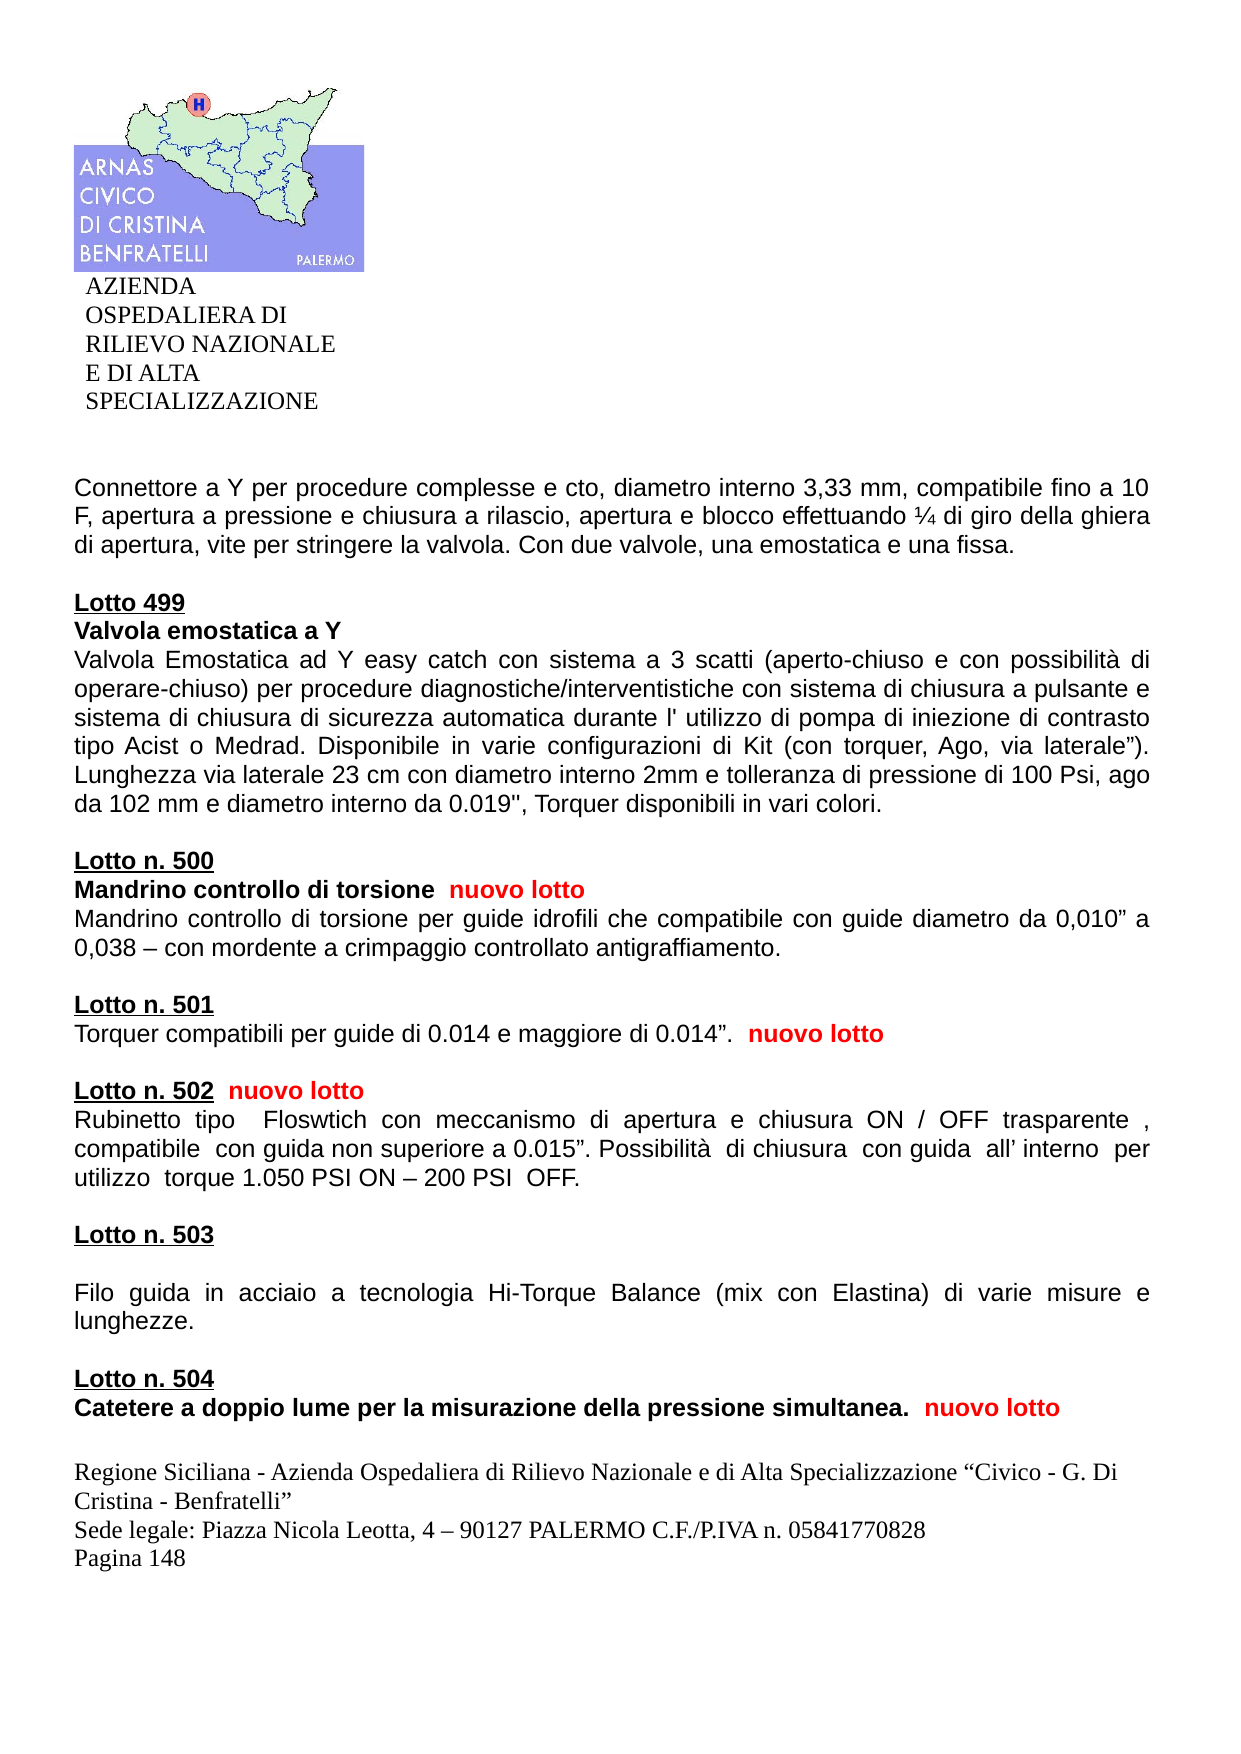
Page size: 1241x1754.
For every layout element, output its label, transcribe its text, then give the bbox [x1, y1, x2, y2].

text Lotto n. 500 [74, 846, 1152, 875]
text Lotto n. 501 [74, 990, 1152, 1019]
picture [73, 88, 365, 272]
text Mandrino controllo di torsione per guide idrofili che compatibile con guide diametro da 0,010” a 0,038 – con mordente a crimpaggio controllato antigraffiamento. [74, 904, 1152, 961]
text Lotto n. 503 [74, 1220, 1152, 1249]
text Rubinetto tipo Floswtich con meccanismo di apertura e chiusura ON / OFF trasparente , compatibile con guida non superiore a 0.015”. Possibilità di chiusura con guida all’ interno per utilizzo torque 1.050 PSI ON – 200 PSI OFF. [74, 1105, 1152, 1191]
text Torquer compatibili per guide di 0.014 e maggiore di 0.014”. nuovo lotto [74, 1019, 1152, 1048]
text Lotto n. 502 nuovo lotto [74, 1076, 1152, 1105]
text Lotto n. 504 [74, 1364, 1152, 1393]
text Connettore a Y per procedure complesse e cto, diametro interno 3,33 mm, compatibile fino a 10 F, apertura a pressione e chiusura a rilascio, apertura e blocco effettuando ¼ di giro della ghiera di apertura, vite per stringere la valvola. Con due valvole, una emostatica e una fissa. [74, 473, 1152, 559]
text Filo guida in acciaio a tecnologia Hi-Torque Balance (mix con Elastina) di varie misure e lunghezze. [74, 1278, 1152, 1335]
text Lotto 499 [74, 588, 1152, 616]
text Catetere a doppio lume per la misurazione della pressione simultanea. nuovo lotto [74, 1393, 1152, 1421]
text Mandrino controllo di torsione nuovo lotto [74, 875, 1152, 904]
text Valvola Emostatica ad Y easy catch con sistema a 3 scatti (aperto-chiuso e con possibilità di operare-chiuso) per procedure diagnostiche/interventistiche con sistema di chiusura a pulsante e sistema di chiusura di sicurezza automatica durante l' utilizzo di pompa di iniezione di contrasto tipo Acist o Medrad. Disponibile in varie configurazioni di Kit (con torquer, Ago, via laterale”). Lunghezza via laterale 23 cm con diametro interno 2mm e tolleranza di pressione di 100 Psi, ago da 102 mm e diametro interno da 0.019'', Torquer disponibili in vari colori. [74, 645, 1152, 818]
text Valvola emostatica a Y [74, 616, 1152, 645]
